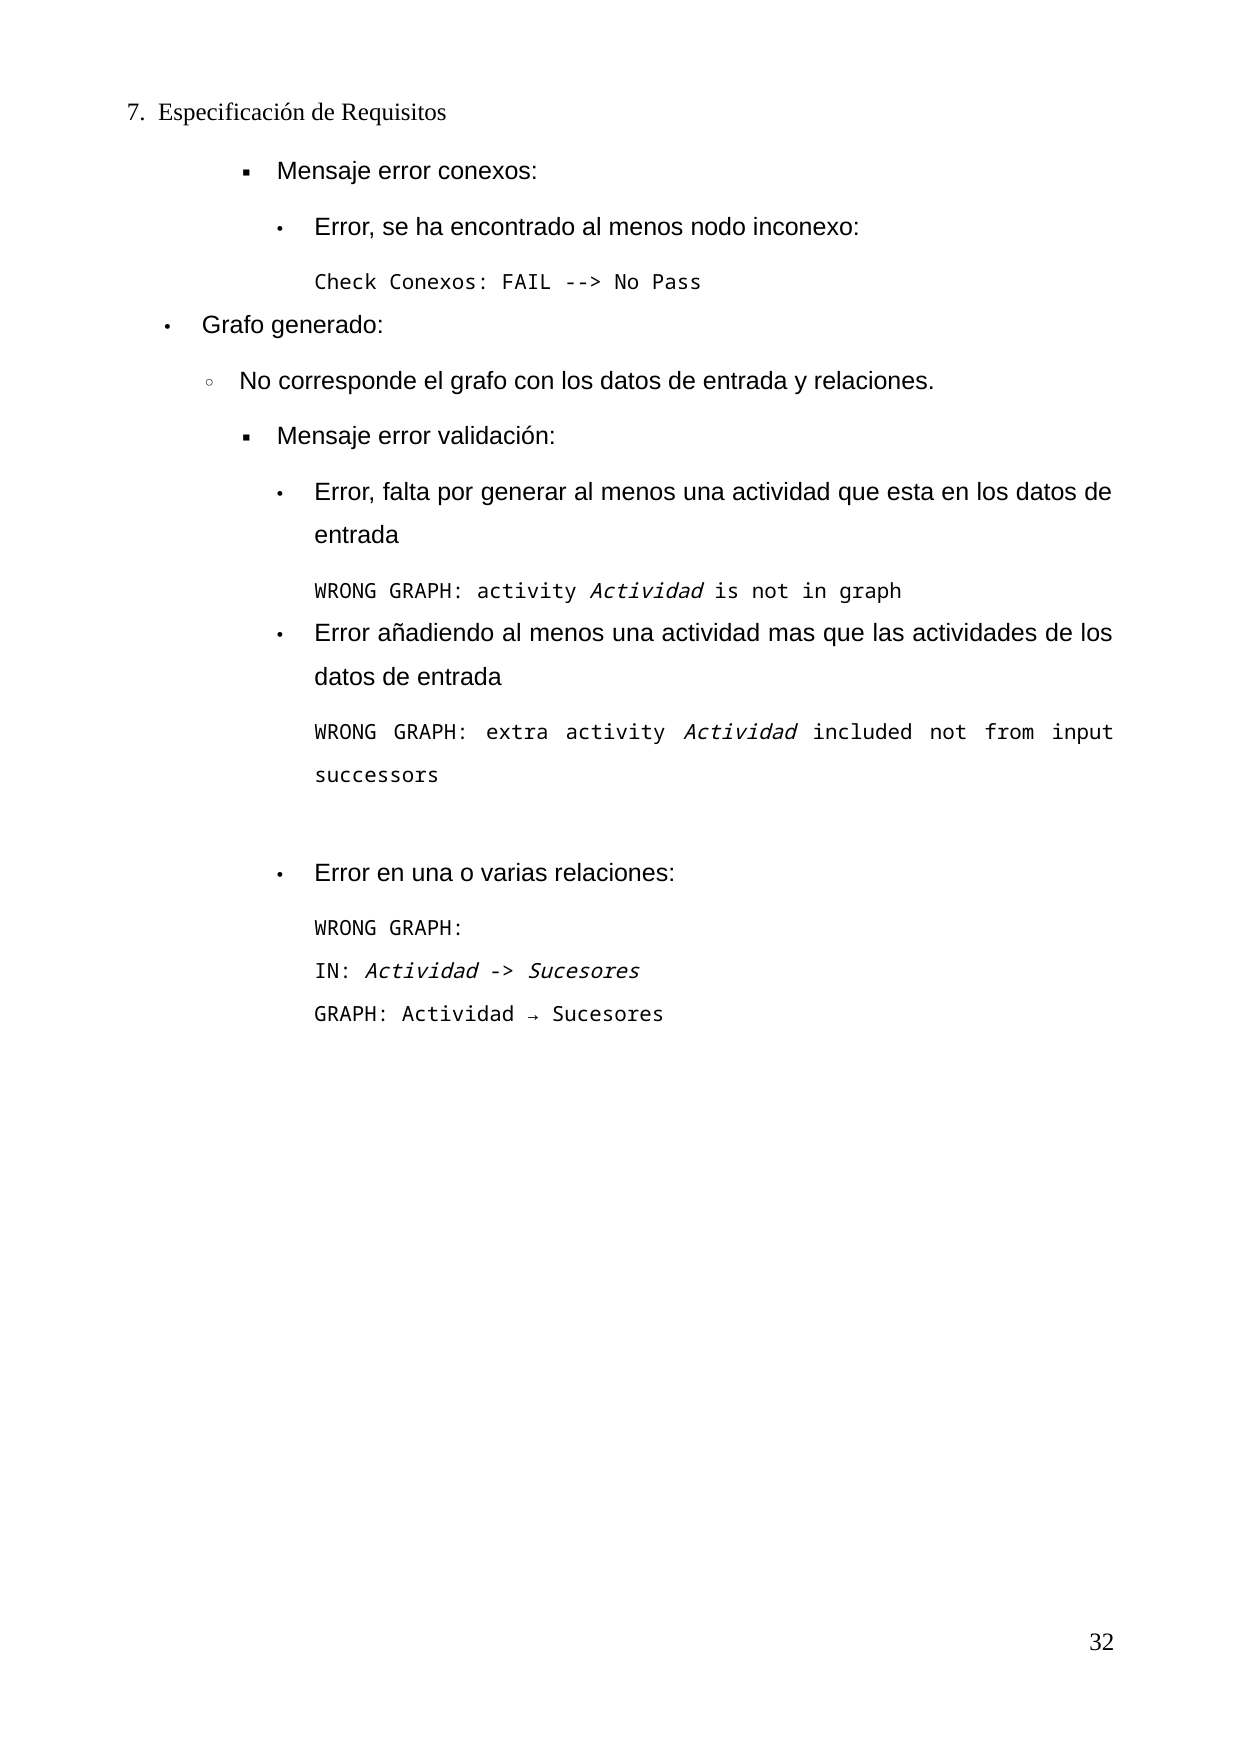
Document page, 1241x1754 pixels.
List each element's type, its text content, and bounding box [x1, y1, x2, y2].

list Mensaje error conexos: [239, 156, 1114, 185]
list WRONG GRAPH: [277, 913, 1114, 942]
list Mensaje error validación: [239, 421, 1114, 450]
list Grafo generado: [164, 310, 1114, 339]
list Error en una o varias relaciones: [277, 858, 1114, 887]
list Error, falta por generar al menos una actividad que esta en los datos de entrada [277, 477, 1114, 549]
list WRONG GRAPH: extra activity Actividad included not from input successors [277, 717, 1114, 788]
list Error, se ha encontrado al menos nodo inconexo: [277, 212, 1114, 241]
list WRONG GRAPH: activity Actividad is not in graph [277, 576, 1114, 604]
list Check Conexos: FAIL --> No Pass [277, 267, 1114, 296]
list No corresponde el grafo con los datos de entrada y relaciones. [202, 366, 1114, 394]
list GRAPH: Actividad → Sucesores [277, 999, 1114, 1027]
list IN: Actividad -> Sucesores [277, 956, 1114, 984]
list Error añadiendo al menos una actividad mas que las actividades de los datos de entrada [277, 618, 1114, 690]
